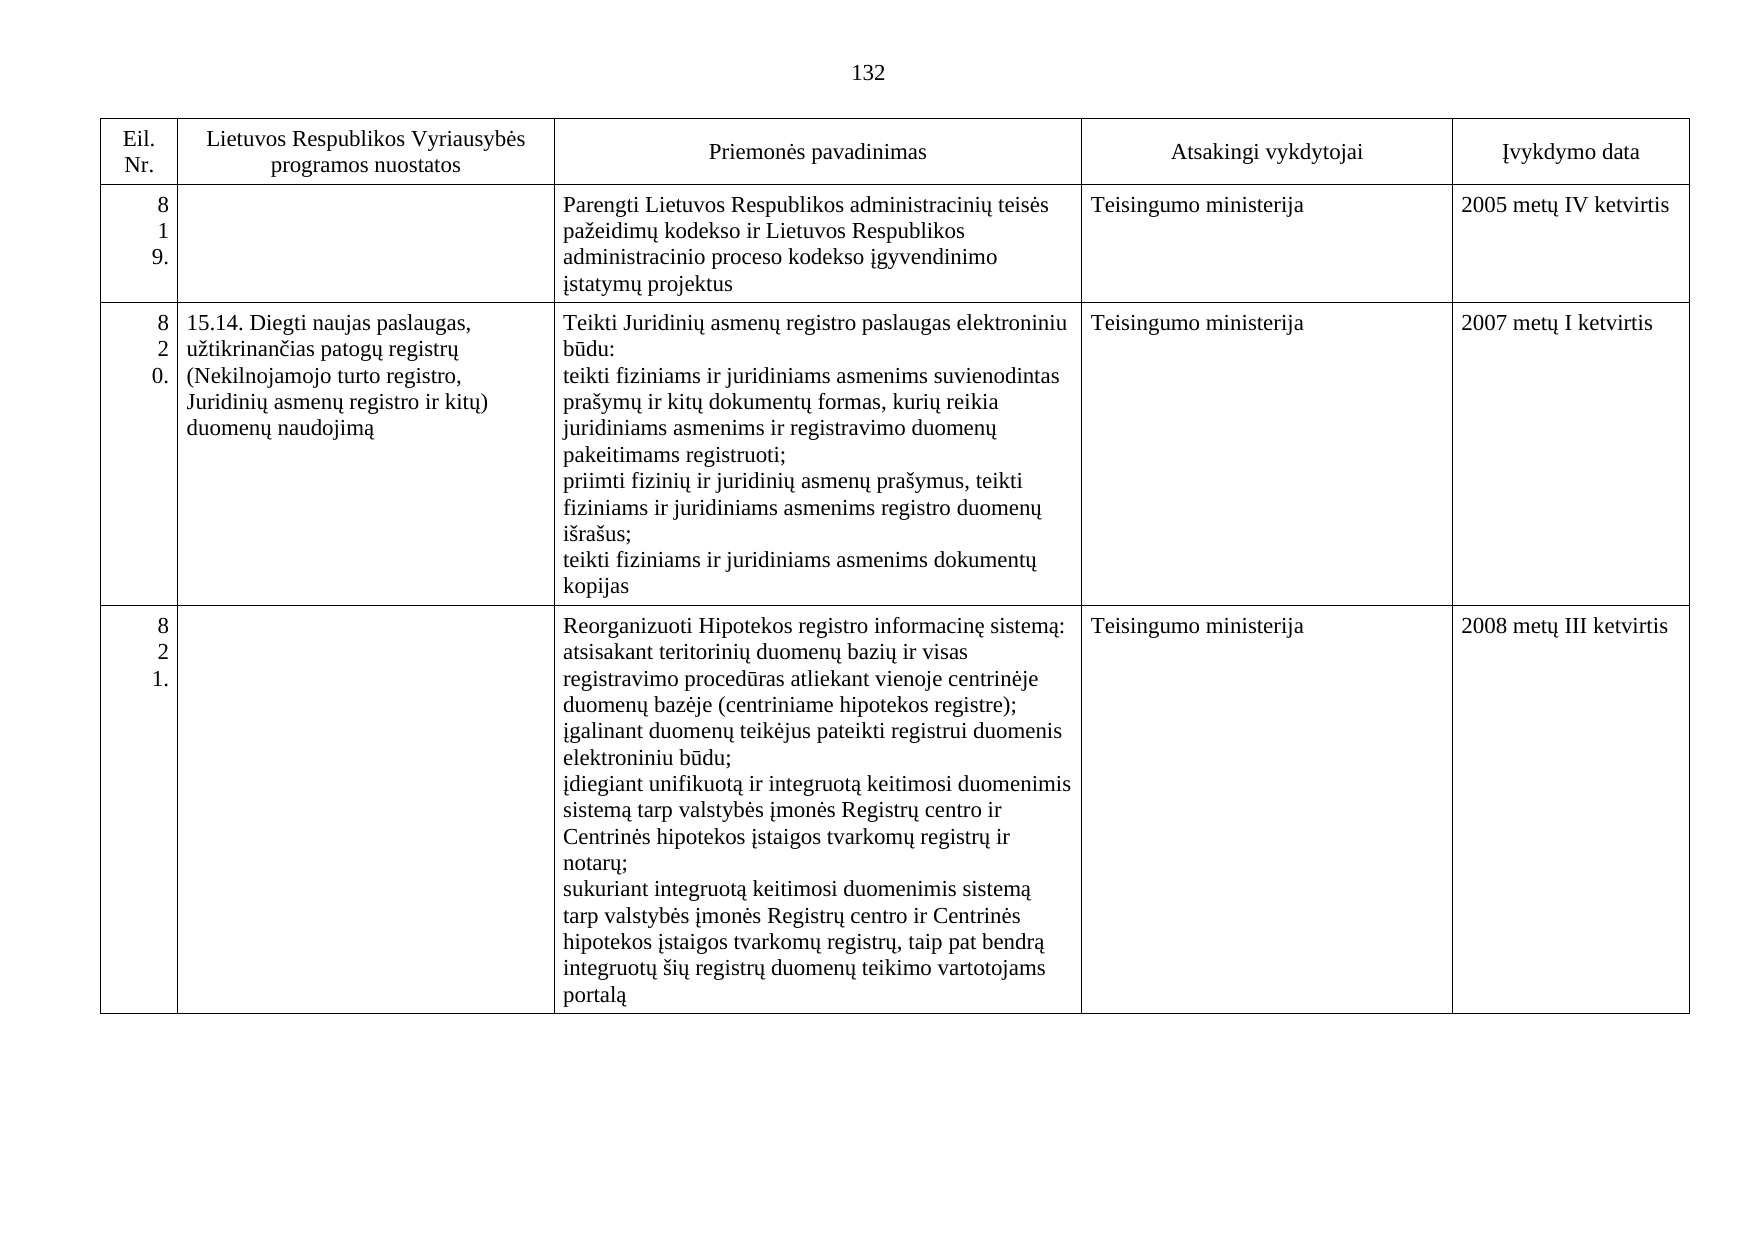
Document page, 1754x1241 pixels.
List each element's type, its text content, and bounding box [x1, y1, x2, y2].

table_cell [101, 185, 177, 302]
table_cell Reorganizuoti Hipotekos registro informacinę sistemą: atsisakant teritorinių duomenų bazių ir visas registravimo procedūras atliekant vienoje centrinėje duomenų bazėje (centriniame hipotekos registre); įgalinant duomenų teikėjus pateikti registrui duomenis elektroniniu būdu; įdiegiant unifikuotą ir integruotą keitimosi duomenimis sistemą tarp valstybės įmonės Registrų centro ir Centrinės hipotekos įstaigos tvarkomų registrų ir notarų; sukuriant integruotą keitimosi duomenimis sistemą tarp valstybės įmonės Registrų centro ir Centrinės hipotekos įstaigos tvarkomų registrų, taip pat bendrą integruotų šių registrų duomenų teikimo vartotojams portalą [555, 606, 1081, 1013]
table_header Eil. Nr. [101, 119, 177, 184]
table_cell [101, 303, 177, 605]
table_cell Teisingumo ministerija [1082, 606, 1452, 1013]
table_cell Teisingumo ministerija [1082, 185, 1452, 302]
table_header Atsakingi vykdytojai [1082, 119, 1452, 184]
table_cell [178, 185, 554, 302]
table_header Priemonės pavadinimas [555, 119, 1081, 184]
table_cell [101, 606, 177, 1013]
table_cell Teikti Juridinių asmenų registro paslaugas elektroniniu būdu: teikti fiziniams ir juridiniams asmenims suvienodintas prašymų ir kitų dokumentų formas, kurių reikia juridiniams asmenims ir registravimo duomenų pakeitimams registruoti; priimti fizinių ir juridinių asmenų prašymus, teikti fiziniams ir juridiniams asmenims registro duomenų išrašus; teikti fiziniams ir juridiniams asmenims dokumentų kopijas [555, 303, 1081, 605]
table_cell 2008 metų III ketvirtis [1453, 606, 1689, 1013]
table_cell [178, 606, 554, 1013]
table_cell 2005 metų IV ketvirtis [1453, 185, 1689, 302]
table_cell 2007 metų I ketvirtis [1453, 303, 1689, 605]
table_header Lietuvos Respublikos Vyriausybės programos nuostatos [178, 119, 554, 184]
table_cell 15.14. Diegti naujas paslaugas, užtikrinančias patogų registrų (Nekilnojamojo turto registro, Juridinių asmenų registro ir kitų) duomenų naudojimą [178, 303, 554, 605]
table_cell Parengti Lietuvos Respublikos administracinių teisės pažeidimų kodekso ir Lietuvos Respublikos administracinio proceso kodekso įgyvendinimo įstatymų projektus [555, 185, 1081, 302]
table_header Įvykdymo data [1453, 119, 1689, 184]
table_cell Teisingumo ministerija [1082, 303, 1452, 605]
